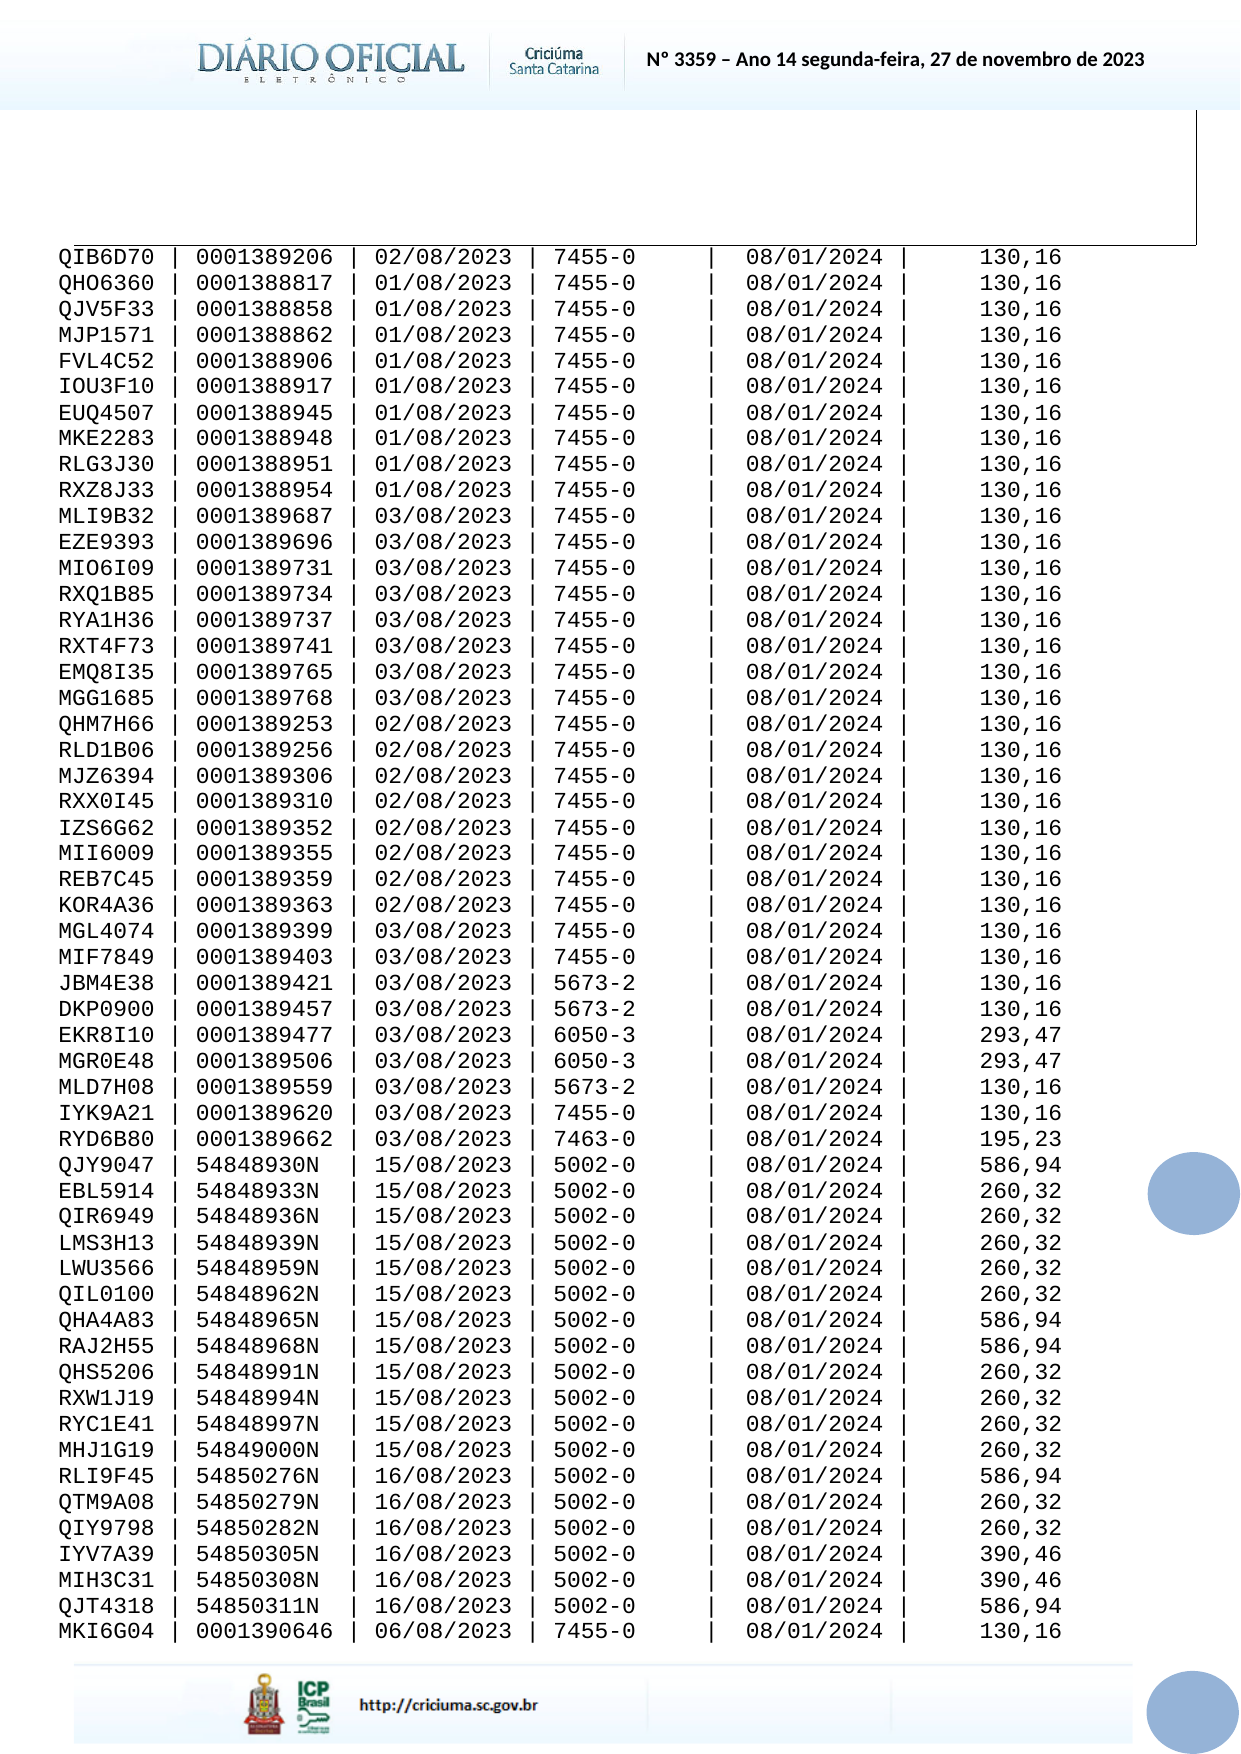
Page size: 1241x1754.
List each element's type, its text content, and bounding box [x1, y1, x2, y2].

text JBM4E38 | 0001389421 | 03/08/2023 | 5673-2 | 08/01/2024 | 130,16 [44, 971, 1196, 997]
text KOR4A36 | 0001389363 | 02/08/2023 | 7455-0 | 08/01/2024 | 130,16 [44, 894, 1196, 919]
text RYC1E41 | 54848997N | 15/08/2023 | 5002-0 | 08/01/2024 | 260,32 [44, 1412, 1196, 1438]
text QHS5206 | 54848991N | 15/08/2023 | 5002-0 | 08/01/2024 | 260,32 [44, 1361, 1196, 1386]
text MIF7849 | 0001389403 | 03/08/2023 | 7455-0 | 08/01/2024 | 130,16 [44, 946, 1196, 971]
text QIL0100 | 54848962N | 15/08/2023 | 5002-0 | 08/01/2024 | 260,32 [44, 1283, 1196, 1309]
text RXQ1B85 | 0001389734 | 03/08/2023 | 7455-0 | 08/01/2024 | 130,16 [44, 582, 1196, 608]
text MGL4074 | 0001389399 | 03/08/2023 | 7455-0 | 08/01/2024 | 130,16 [44, 919, 1196, 946]
text RXZ8J33 | 0001388954 | 01/08/2023 | 7455-0 | 08/01/2024 | 130,16 [44, 479, 1196, 504]
text EZE9393 | 0001389696 | 03/08/2023 | 7455-0 | 08/01/2024 | 130,16 [44, 531, 1196, 556]
text RXX0I45 | 0001389310 | 02/08/2023 | 7455-0 | 08/01/2024 | 130,16 [44, 790, 1196, 816]
text EKR8I10 | 0001389477 | 03/08/2023 | 6050-3 | 08/01/2024 | 293,47 [44, 1023, 1196, 1049]
text MHJ1G19 | 54849000N | 15/08/2023 | 5002-0 | 08/01/2024 | 260,32 [44, 1438, 1196, 1464]
text EMQ8I35 | 0001389765 | 03/08/2023 | 7455-0 | 08/01/2024 | 130,16 [44, 660, 1196, 686]
text RYD6B80 | 0001389662 | 03/08/2023 | 7463-0 | 08/01/2024 | 195,23 [44, 1127, 1196, 1153]
text RLG3J30 | 0001388951 | 01/08/2023 | 7455-0 | 08/01/2024 | 130,16 [44, 453, 1196, 479]
text RAJ2H55 | 54848968N | 15/08/2023 | 5002-0 | 08/01/2024 | 586,94 [44, 1334, 1196, 1361]
text QJV5F33 | 0001388858 | 01/08/2023 | 7455-0 | 08/01/2024 | 130,16 [44, 297, 1196, 323]
text FVL4C52 | 0001388906 | 01/08/2023 | 7455-0 | 08/01/2024 | 130,16 [44, 349, 1196, 375]
text MGR0E48 | 0001389506 | 03/08/2023 | 6050-3 | 08/01/2024 | 293,47 [44, 1049, 1196, 1075]
text DKP0900 | 0001389457 | 03/08/2023 | 5673-2 | 08/01/2024 | 130,16 [44, 997, 1196, 1023]
text RXW1J19 | 54848994N | 15/08/2023 | 5002-0 | 08/01/2024 | 260,32 [44, 1386, 1196, 1412]
text QIY9798 | 54850282N | 16/08/2023 | 5002-0 | 08/01/2024 | 260,32 [44, 1516, 1196, 1542]
text QJY9047 | 54848930N | 15/08/2023 | 5002-0 | 08/01/2024 | 586,94 [44, 1153, 1180, 1179]
text IOU3F10 | 0001388917 | 01/08/2023 | 7455-0 | 08/01/2024 | 130,16 [44, 375, 1196, 401]
text MLD7H08 | 0001389559 | 03/08/2023 | 5673-2 | 08/01/2024 | 130,16 [44, 1075, 1196, 1101]
text EUQ4507 | 0001388945 | 01/08/2023 | 7455-0 | 08/01/2024 | 130,16 [44, 401, 1196, 427]
text MLI9B32 | 0001389687 | 03/08/2023 | 7455-0 | 08/01/2024 | 130,16 [44, 504, 1196, 531]
text LWU3566 | 54848959N | 15/08/2023 | 5002-0 | 08/01/2024 | 260,32 [44, 1257, 1196, 1283]
text RYA1H36 | 0001389737 | 03/08/2023 | 7455-0 | 08/01/2024 | 130,16 [44, 608, 1196, 634]
text IYK9A21 | 0001389620 | 03/08/2023 | 7455-0 | 08/01/2024 | 130,16 [44, 1101, 1196, 1127]
text RLI9F45 | 54850276N | 16/08/2023 | 5002-0 | 08/01/2024 | 586,94 [44, 1464, 1196, 1490]
text IYV7A39 | 54850305N | 16/08/2023 | 5002-0 | 08/01/2024 | 390,46 [44, 1542, 1196, 1568]
text MKI6G04 | 0001390646 | 06/08/2023 | 7455-0 | 08/01/2024 | 130,16 [44, 1620, 1196, 1646]
text MJP1571 | 0001388862 | 01/08/2023 | 7455-0 | 08/01/2024 | 130,16 [44, 323, 1196, 349]
text QIR6949 | 54848936N | 15/08/2023 | 5002-0 | 08/01/2024 | 260,32 [44, 1205, 1171, 1231]
text REB7C45 | 0001389359 | 02/08/2023 | 7455-0 | 08/01/2024 | 130,16 [44, 868, 1196, 894]
text IZS6G62 | 0001389352 | 02/08/2023 | 7455-0 | 08/01/2024 | 130,16 [44, 816, 1196, 842]
text QHO6360 | 0001388817 | 01/08/2023 | 7455-0 | 08/01/2024 | 130,16 [44, 271, 1196, 297]
text MIO6I09 | 0001389731 | 03/08/2023 | 7455-0 | 08/01/2024 | 130,16 [44, 556, 1196, 582]
text MIH3C31 | 54850308N | 16/08/2023 | 5002-0 | 08/01/2024 | 390,46 [44, 1568, 1196, 1594]
text QHA4A83 | 54848965N | 15/08/2023 | 5002-0 | 08/01/2024 | 586,94 [44, 1309, 1196, 1334]
text MII6009 | 0001389355 | 02/08/2023 | 7455-0 | 08/01/2024 | 130,16 [44, 842, 1196, 868]
text QHM7H66 | 0001389253 | 02/08/2023 | 7455-0 | 08/01/2024 | 130,16 [44, 712, 1196, 738]
text LMS3H13 | 54848939N | 15/08/2023 | 5002-0 | 08/01/2024 | 260,32 [44, 1231, 1196, 1257]
text MJZ6394 | 0001389306 | 02/08/2023 | 7455-0 | 08/01/2024 | 130,16 [44, 764, 1196, 790]
text QTM9A08 | 54850279N | 16/08/2023 | 5002-0 | 08/01/2024 | 260,32 [44, 1490, 1196, 1516]
text QIB6D70 | 0001389206 | 02/08/2023 | 7455-0 | 08/01/2024 | 130,16 [44, 245, 1196, 271]
text RXT4F73 | 0001389741 | 03/08/2023 | 7455-0 | 08/01/2024 | 130,16 [44, 634, 1196, 660]
text QJT4318 | 54850311N | 16/08/2023 | 5002-0 | 08/01/2024 | 586,94 [44, 1594, 1196, 1620]
text EBL5914 | 54848933N | 15/08/2023 | 5002-0 | 08/01/2024 | 260,32 [44, 1179, 1150, 1205]
text MKE2283 | 0001388948 | 01/08/2023 | 7455-0 | 08/01/2024 | 130,16 [44, 427, 1196, 453]
text RLD1B06 | 0001389256 | 02/08/2023 | 7455-0 | 08/01/2024 | 130,16 [44, 738, 1196, 764]
text MGG1685 | 0001389768 | 03/08/2023 | 7455-0 | 08/01/2024 | 130,16 [44, 686, 1196, 712]
